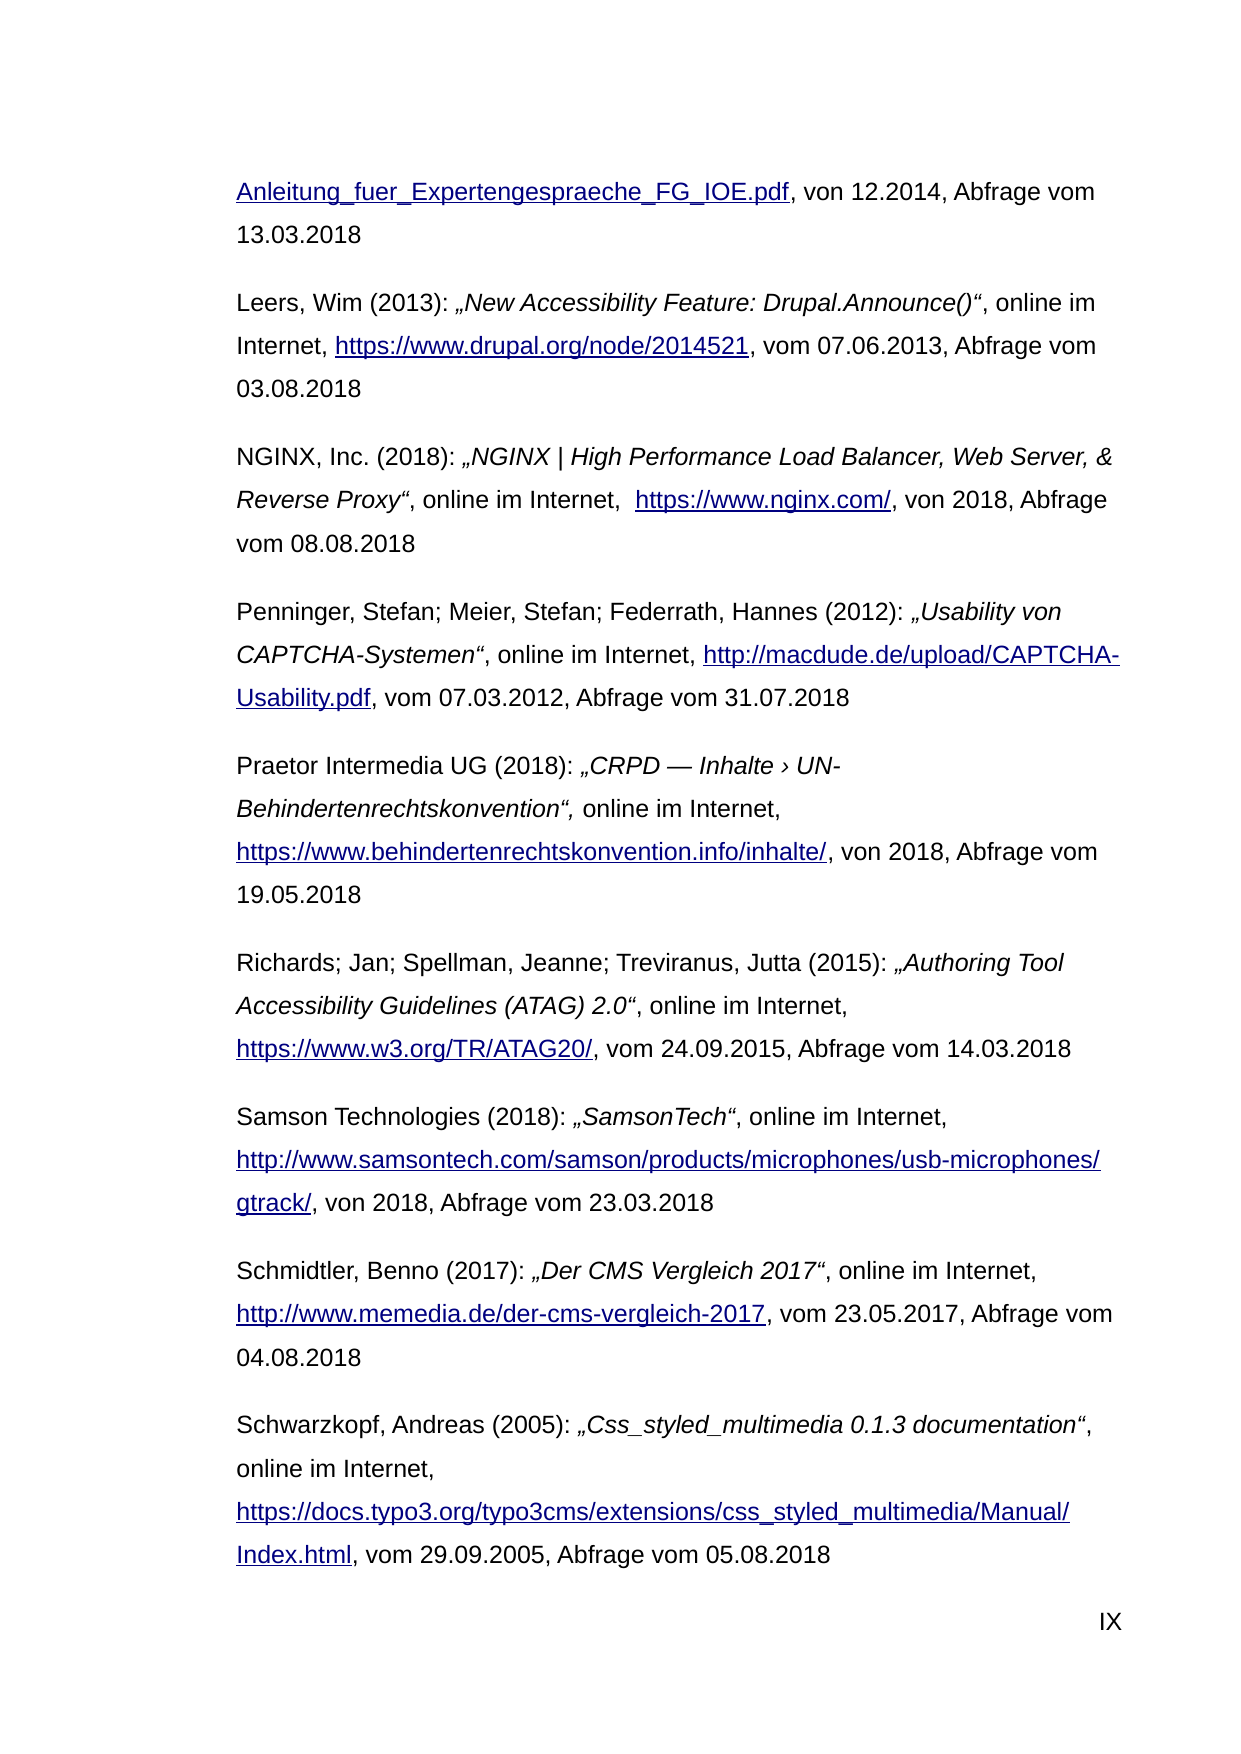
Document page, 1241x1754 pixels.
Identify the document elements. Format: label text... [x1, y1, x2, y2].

text NGINX, Inc. (2018): „NGINX | High Performance Load Balancer, Web Server, & Reverse Proxy“, online im Internet, https://www.nginx.com/, von 2018, Abfrage vom 08.08.2018 [236, 442, 1122, 557]
text Richards; Jan; Spellman, Jeanne; Treviranus, Jutta (2015): „Authoring Tool Accessibility Guidelines (ATAG) 2.0“, online im Internet, https://www.w3.org/TR/ATAG20/, vom 24.09.2015, Abfrage vom 14.03.2018 [236, 948, 1122, 1063]
text Samson Technologies (2018): „SamsonTech“, online im Internet, http://www.samsontech.com/samson/products/microphones/usb-microphones/gtrack/, von 2018, Abfrage vom 23.03.2018 [236, 1102, 1122, 1217]
text Schwarzkopf, Andreas (2005): „Css_styled_multimedia 0.1.3 documentation“, online im Internet, https://docs.typo3.org/typo3cms/extensions/css_styled_multimedia/Manual/Index.html, vom 29.09.2005, Abfrage vom 05.08.2018 [236, 1411, 1122, 1569]
text Leers, Wim (2013): „New Accessibility Feature: Drupal.Announce()“, online im Internet, https://www.drupal.org/node/2014521, vom 07.06.2013, Abfrage vom 03.08.2018 [236, 288, 1122, 403]
text Anleitung_fuer_Expertengespraeche_FG_IOE.pdf, von 12.2014, Abfrage vom 13.03.2018 [236, 177, 1122, 249]
text Penninger, Stefan; Meier, Stefan; Federrath, Hannes (2012): „Usability von CAPTCHA-Systemen“, online im Internet, http://macdude.de/upload/CAPTCHA-Usability.pdf, vom 07.03.2012, Abfrage vom 31.07.2018 [236, 597, 1122, 712]
text Schmidtler, Benno (2017): „Der CMS Vergleich 2017“, online im Internet, http://www.memedia.de/der-cms-vergleich-2017, vom 23.05.2017, Abfrage vom 04.08.2018 [236, 1256, 1122, 1371]
text Praetor Intermedia UG (2018): „CRPD — Inhalte › UN-Behindertenrechtskonvention“, online im Internet, https://www.behindertenrechtskonvention.info/inhalte/, von 2018, Abfrage vom 19.05.2018 [236, 751, 1122, 909]
